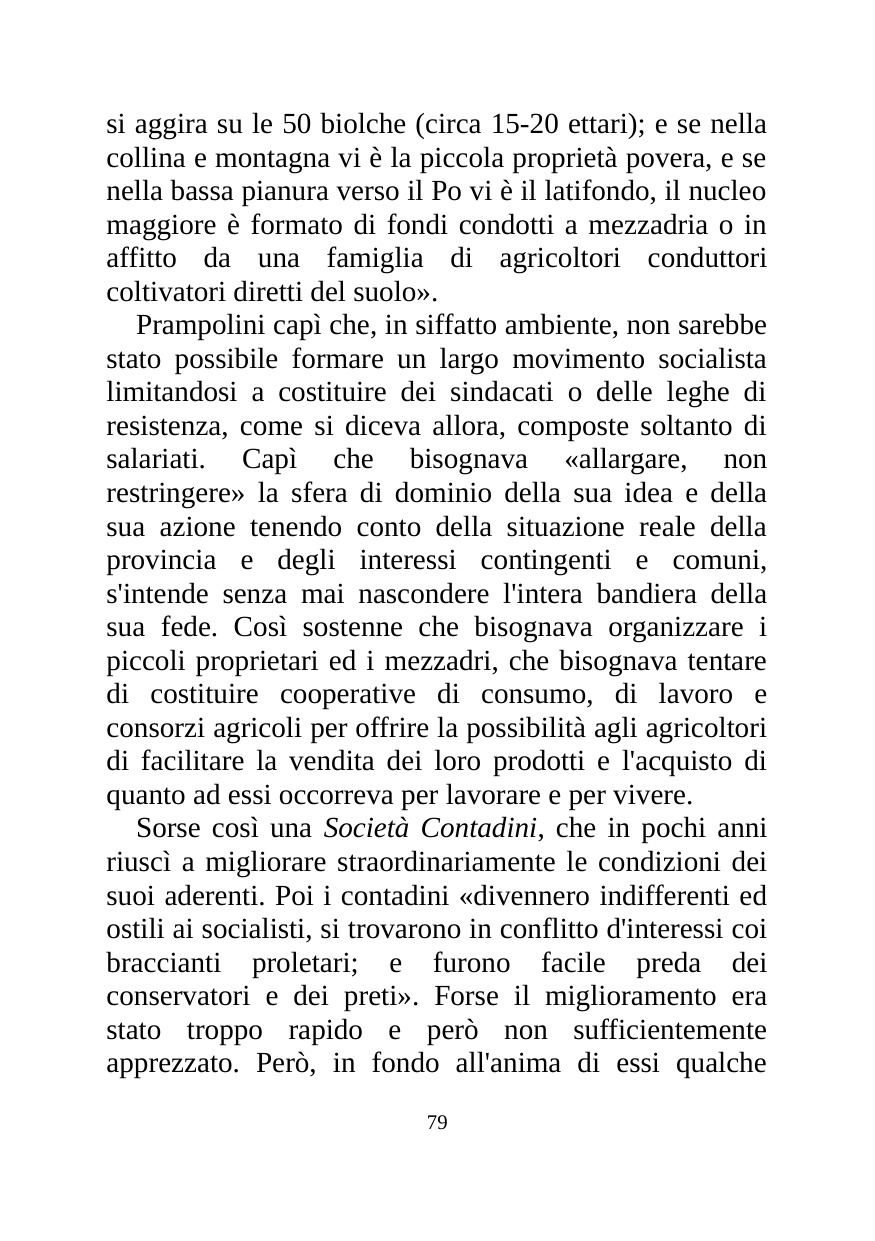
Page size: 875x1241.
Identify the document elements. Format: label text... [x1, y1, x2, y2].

text Sorse così una Società Contadini, che in pochi anni riuscì a migliorare straordinariamente le condizioni dei suoi aderenti. Poi i contadini «divennero indifferenti ed ostili ai socialisti, si trovarono in conflitto d'interessi coi braccianti proletari; e furono facile preda dei conservatori e dei preti». Forse il miglioramento era stato troppo rapido e però non sufficientemente apprezzato. Però, in fondo all'anima di essi qualche [106, 811, 768, 1079]
text si aggira su le 50 biolche (circa 15-20 ettari); e se nella collina e montagna vi è la piccola proprietà povera, e se nella bassa pianura verso il Po vi è il latifondo, il nucleo maggiore è formato di fondi condotti a mezzadria o in affitto da una famiglia di agricoltori conduttori coltivatori diretti del suolo». [106, 106, 768, 307]
text Prampolini capì che, in siffatto ambiente, non sarebbe stato possibile formare un largo movimento socialista limitandosi a costituire dei sindacati o delle leghe di resistenza, come si diceva allora, composte soltanto di salariati. Capì che bisognava «allargare, non restringere» la sfera di dominio della sua idea e della sua azione tenendo conto della situazione reale della provincia e degli interessi contingenti e comuni, s'intende senza mai nascondere l'intera bandiera della sua fede. Così sostenne che bisognava organizzare i piccoli proprietari ed i mezzadri, che bisognava tentare di costituire cooperative di consumo, di lavoro e consorzi agricoli per offrire la possibilità agli agricoltori di facilitare la vendita dei loro prodotti e l'acquisto di quanto ad essi occorreva per lavorare e per vivere. [106, 307, 768, 811]
